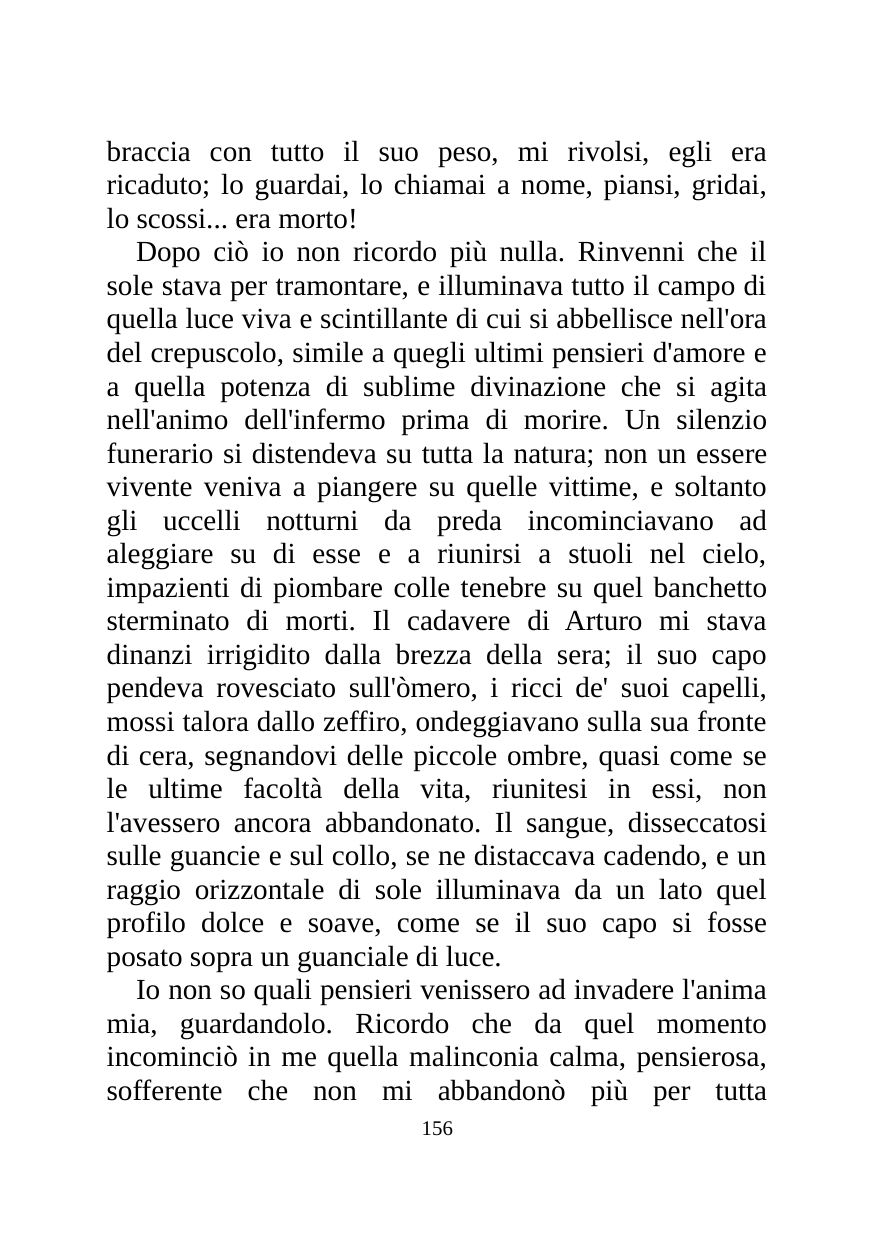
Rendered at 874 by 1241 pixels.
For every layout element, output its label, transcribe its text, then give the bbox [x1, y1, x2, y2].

text Io non so quali pensieri venissero ad invadere l'anima mia, guardandolo. Ricordo che da quel momento incominciò in me quella malinconia calma, pensierosa, sofferente che non mi abbandonò più per tutta [106, 972, 768, 1107]
text Dopo ciò io non ricordo più nulla. Rinvenni che il sole stava per tramontare, e illuminava tutto il campo di quella luce viva e scintillante di cui si abbellisce nell'ora del crepuscolo, simile a quegli ultimi pensieri d'amore e a quella potenza di sublime divinazione che si agita nell'animo dell'infermo prima di morire. Un silenzio funerario si distendeva su tutta la natura; non un essere vivente veniva a piangere su quelle vittime, e soltanto gli uccelli notturni da preda incominciavano ad aleggiare su di esse e a riunirsi a stuoli nel cielo, impazienti di piombare colle tenebre su quel banchetto sterminato di morti. Il cadavere di Arturo mi stava dinanzi irrigidito dalla brezza della sera; il suo capo pendeva rovesciato sull'òmero, i ricci de' suoi capelli, mossi talora dallo zeffiro, ondeggiavano sulla sua fronte di cera, segnandovi delle piccole ombre, quasi come se le ultime facoltà della vita, riunitesi in essi, non l'avessero ancora abbandonato. Il sangue, disseccatosi sulle guancie e sul collo, se ne distaccava cadendo, e un raggio orizzontale di sole illuminava da un lato quel profilo dolce e soave, come se il suo capo si fosse posato sopra un guanciale di luce. [106, 234, 768, 972]
text braccia con tutto il suo peso, mi rivolsi, egli era ricaduto; lo guardai, lo chiamai a nome, piansi, gridai, lo scossi... era morto! [106, 134, 768, 234]
